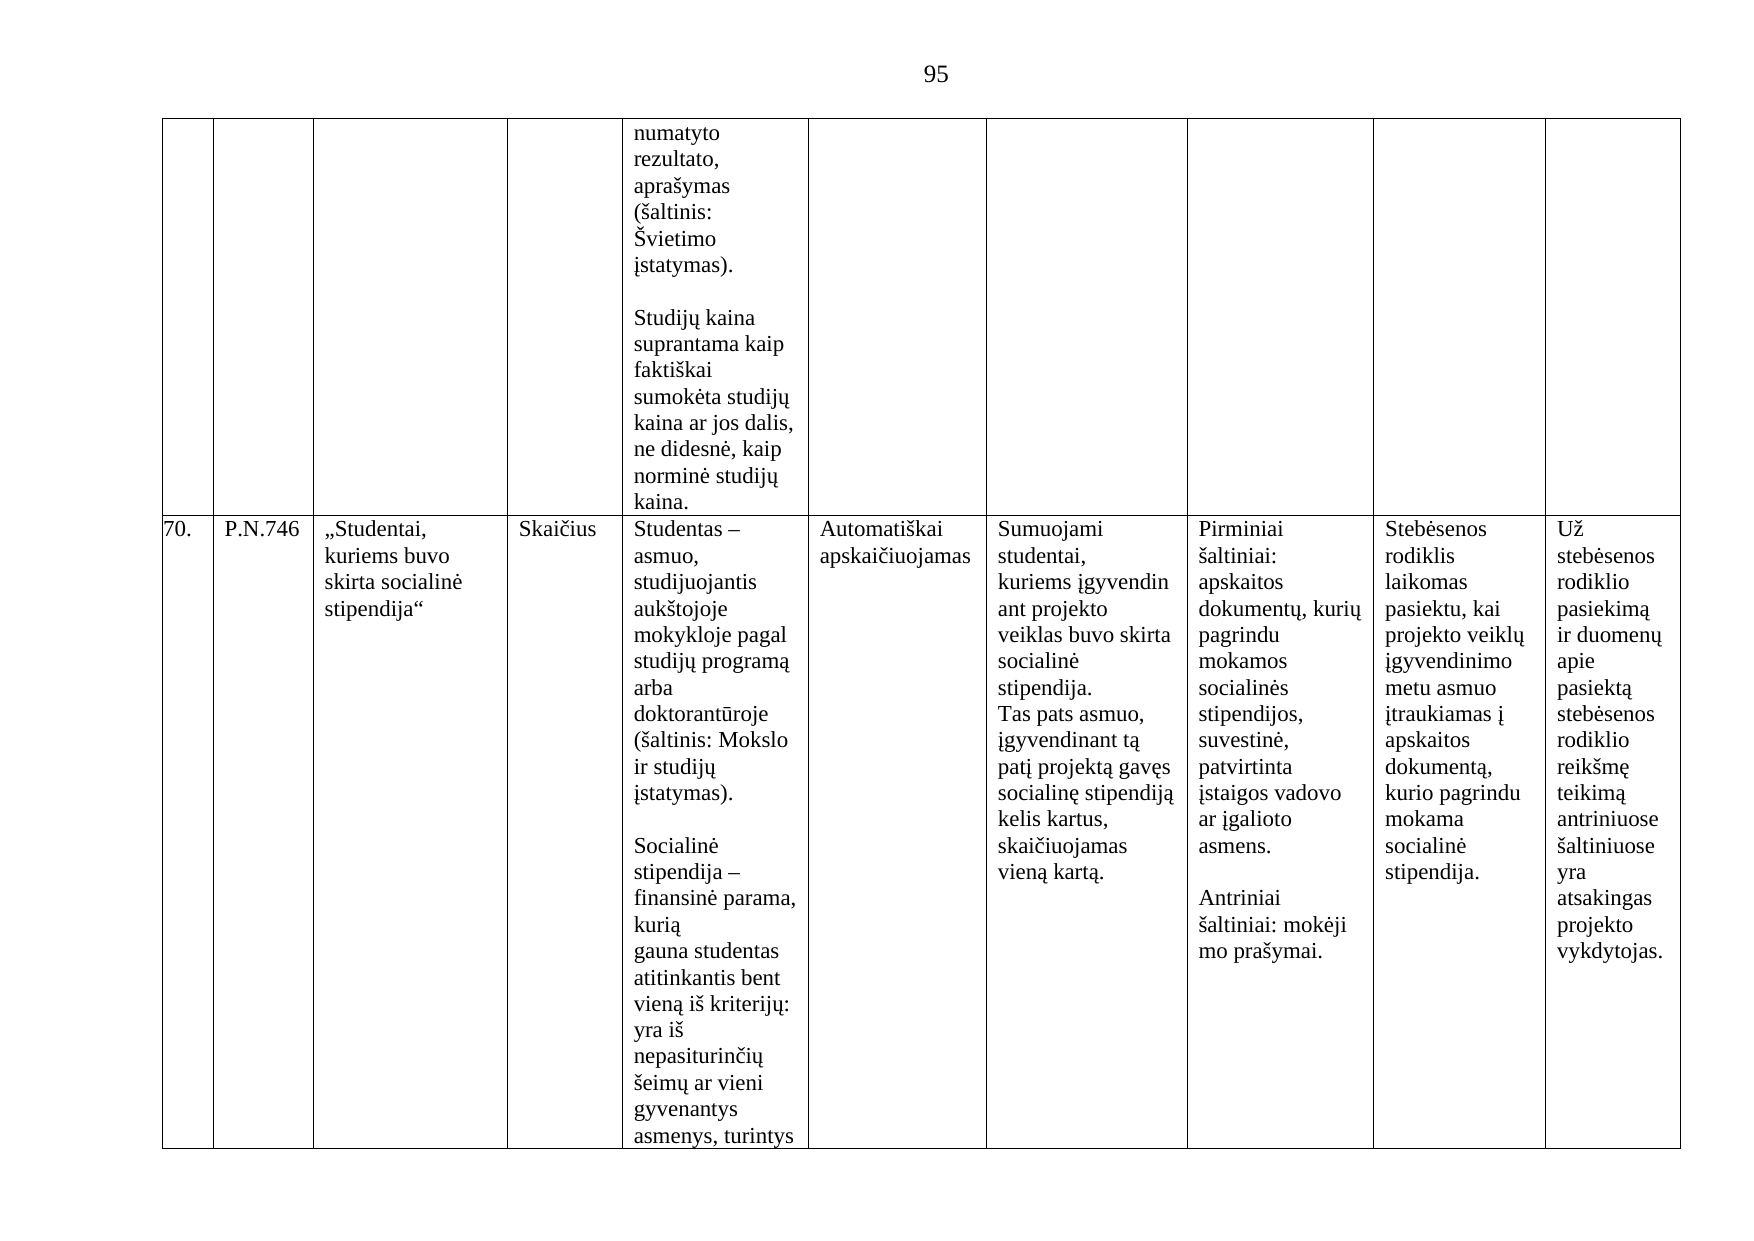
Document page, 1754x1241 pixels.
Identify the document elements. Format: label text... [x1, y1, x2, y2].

table_cell [1546, 119, 1680, 514]
table_cell Už stebėsenos rodiklio pasiekimą ir duomenų apie pasiektą stebėsenos rodiklio reikšmę teikimą antriniuose šaltiniuose yra atsakingas projekto vykdytojas. [1546, 516, 1680, 1148]
table_cell Stebėsenos rodiklis laikomas pasiektu, kai projekto veiklų įgyvendinimo metu asmuo įtraukiamas į apskaitos dokumentą, kurio pagrindu mokama socialinė stipendija. [1374, 516, 1545, 1148]
table_cell Automatiškai apskaičiuojamas [809, 516, 986, 1148]
table_cell [214, 119, 313, 514]
table_cell Sumuojami studentai, kuriems įgyvendinant projekto veiklas buvo skirta socialinė stipendija. Tas pats asmuo, įgyvendinant tą patį projektą gavęs socialinę stipendiją kelis kartus, skaičiuojamas vieną kartą. [987, 516, 1187, 1148]
table_cell Skaičius [508, 516, 622, 1148]
table_cell 70. [163, 516, 213, 1148]
table_cell [508, 119, 622, 514]
table_cell [809, 119, 986, 514]
table_cell [987, 119, 1187, 514]
table_cell [163, 119, 213, 514]
table_cell „Studentai, kuriems buvo skirta socialinė stipendija“ [314, 516, 507, 1148]
table_cell numatyto rezultato, aprašymas (šaltinis: Švietimo įstatymas). Studijų kaina suprantama kaip faktiškai sumokėta studijų kaina ar jos dalis, ne didesnė, kaip norminė studijų kaina. [623, 119, 808, 514]
table_cell [314, 119, 507, 514]
table_cell [1188, 119, 1373, 514]
table_cell P.N.746 [214, 516, 313, 1148]
table_cell Pirminiai šaltiniai: apskaitos dokumentų, kurių pagrindu mokamos socialinės stipendijos, suvestinė, patvirtinta įstaigos vadovo ar įgalioto asmens. Antriniai šaltiniai: mokėjimo prašymai. [1188, 516, 1373, 1148]
table_cell [1374, 119, 1545, 514]
table_cell Studentas – asmuo, studijuojantis aukštojoje mokykloje pagal studijų programą arba doktorantūroje (šaltinis: Mokslo ir studijų įstatymas). Socialinė stipendija – finansinė parama, kurią gauna studentas atitinkantis bent vieną iš kriterijų: yra iš nepasiturinčių šeimų ar vieni gyvenantys asmenys, turintys [623, 516, 808, 1148]
